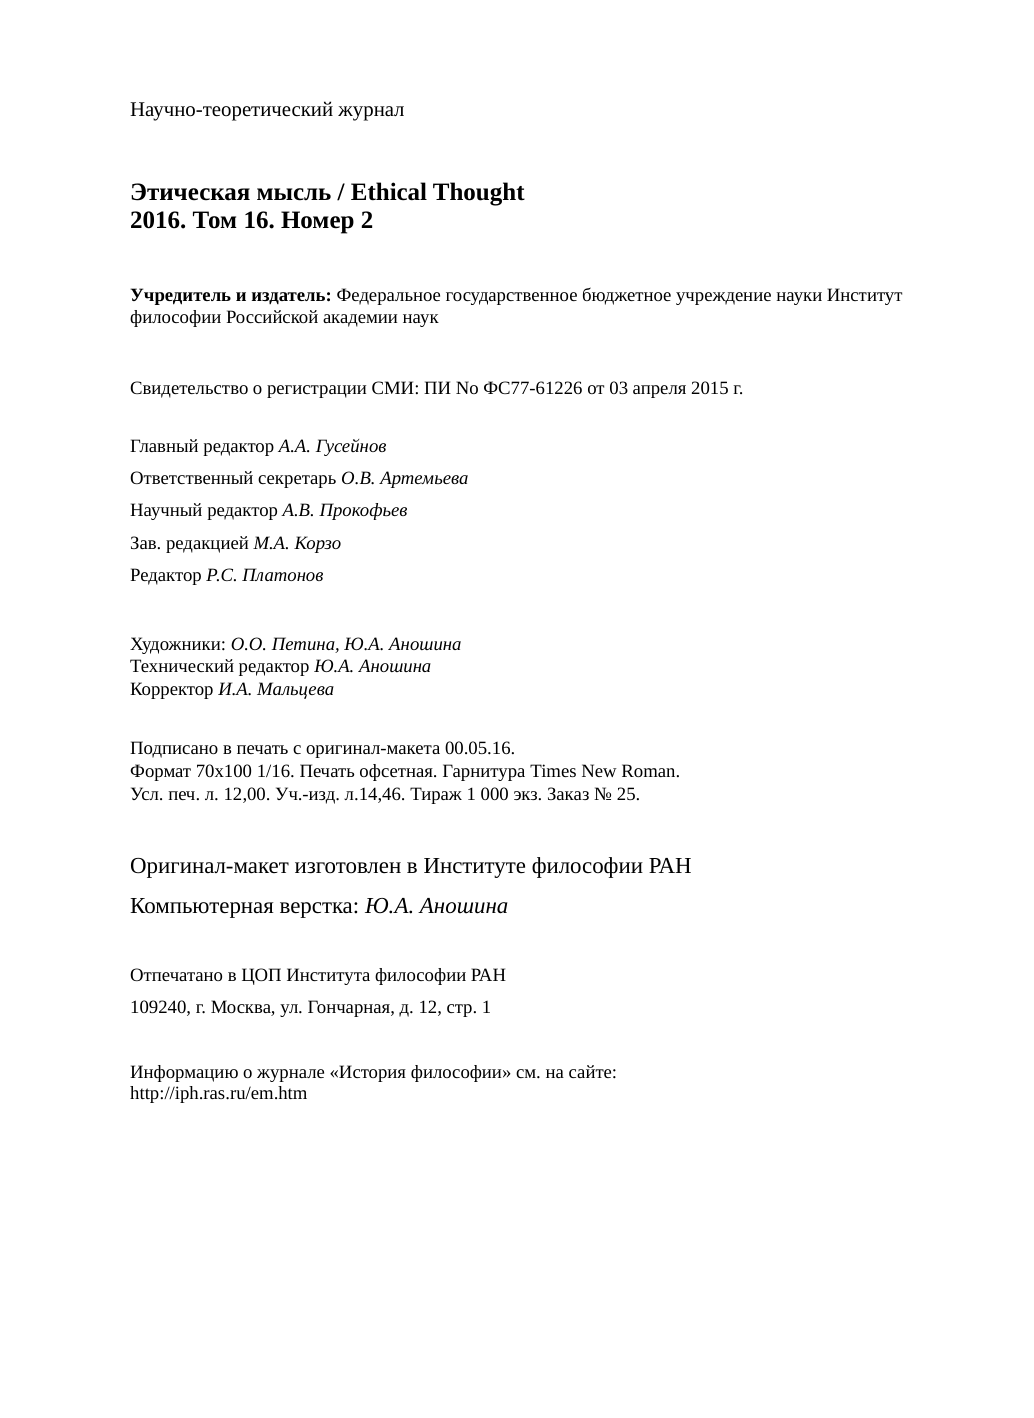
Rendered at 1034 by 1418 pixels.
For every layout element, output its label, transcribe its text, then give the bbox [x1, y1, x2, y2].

text Свидетельство о регистрации СМИ: ПИ No ФС77-61226 от 03 апреля 2015 г. [130, 376, 903, 399]
text Научно-теоретический журнал [130, 77, 903, 127]
text Научный редактор А.В. Прокофьев [130, 499, 903, 521]
text Оригинал-макет изготовлен в Институте философии РАН Компьютерная верстка: Ю.А. Аношина [130, 852, 903, 918]
text Технический редактор Ю.А. Аношина [130, 654, 903, 677]
text Корректор И.А. Мальцева [130, 677, 903, 700]
text Художники: О.О. Петина, Ю.А. Аношина [130, 632, 903, 654]
text 2016. Том 16. Номер 2 [130, 206, 903, 235]
text Главный редактор А.А. Гусейнов [130, 435, 903, 456]
text Зав. редакцией М.А. Корзо [130, 532, 903, 553]
text Ответственный секретарь О.В. Артемьева [130, 467, 903, 488]
text http://iph.ras.ru/em.htm [130, 1082, 903, 1104]
text Учредитель и издатель: Федеральное государственное бюджетное учреждение науки Институт философии Российской академии наук [130, 283, 903, 328]
text Отпечатано в ЦОП Института философии РАН 109240, г. Москва, ул. Гончарная, д. 12, стр. 1 [130, 964, 903, 1017]
text Подписано в печать с оригинал-макета 00.05.16. Формат 70х100 1/16. Печать офсетная. Гарнитура Times New Roman. Усл. печ. л. 12,00. Уч.-изд. л.14,46. Тираж 1 000 экз. Заказ № 25. [130, 736, 903, 804]
text Этическая мысль / Ethical Thought [130, 177, 903, 206]
text Редактор Р.С. Платонов [130, 564, 903, 585]
text Информацию о журнале «История философии» см. на сайте: [130, 1061, 903, 1082]
